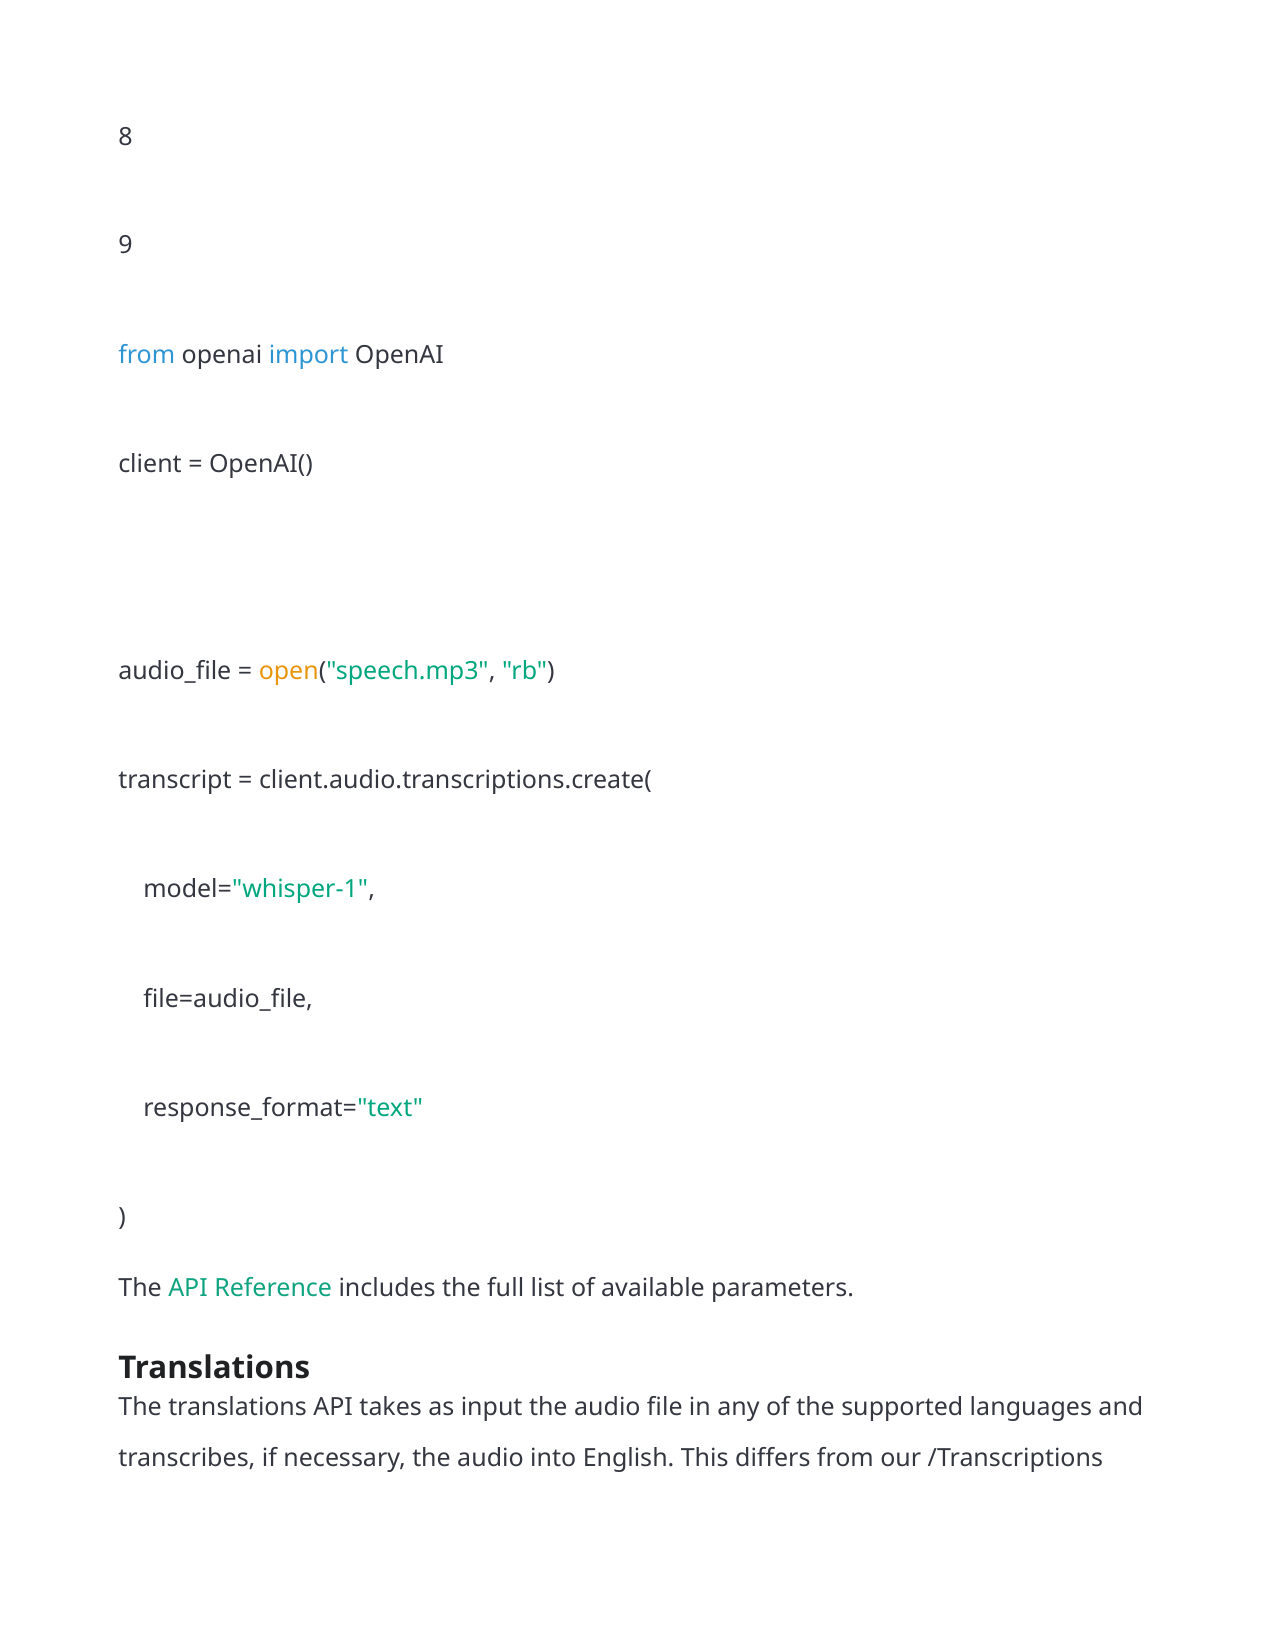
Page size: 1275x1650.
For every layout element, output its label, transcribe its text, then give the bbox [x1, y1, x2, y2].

text transcript = client.audio.transcriptions.create( [118, 762, 1157, 796]
text response_format="text" [118, 1089, 1157, 1123]
text The translations API takes as input the audio file in any of the supported languages and transcribes, if necessary, the audio into English. This differs from our /Transcriptions [118, 1388, 1157, 1473]
text from openai import OpenAI [118, 336, 1157, 370]
text model="whisper-1", [118, 871, 1157, 905]
text audio_file = open("speech.mp3", "rb") [118, 653, 1157, 687]
subtitle Translations [118, 1344, 1157, 1388]
text 8 [118, 118, 1157, 152]
text ) [118, 1198, 1157, 1232]
text 9 [118, 227, 1157, 261]
text The API Reference includes the full list of available parameters. [118, 1270, 1157, 1304]
text client = OpenAI() [118, 445, 1157, 479]
text file=audio_file, [118, 980, 1157, 1014]
